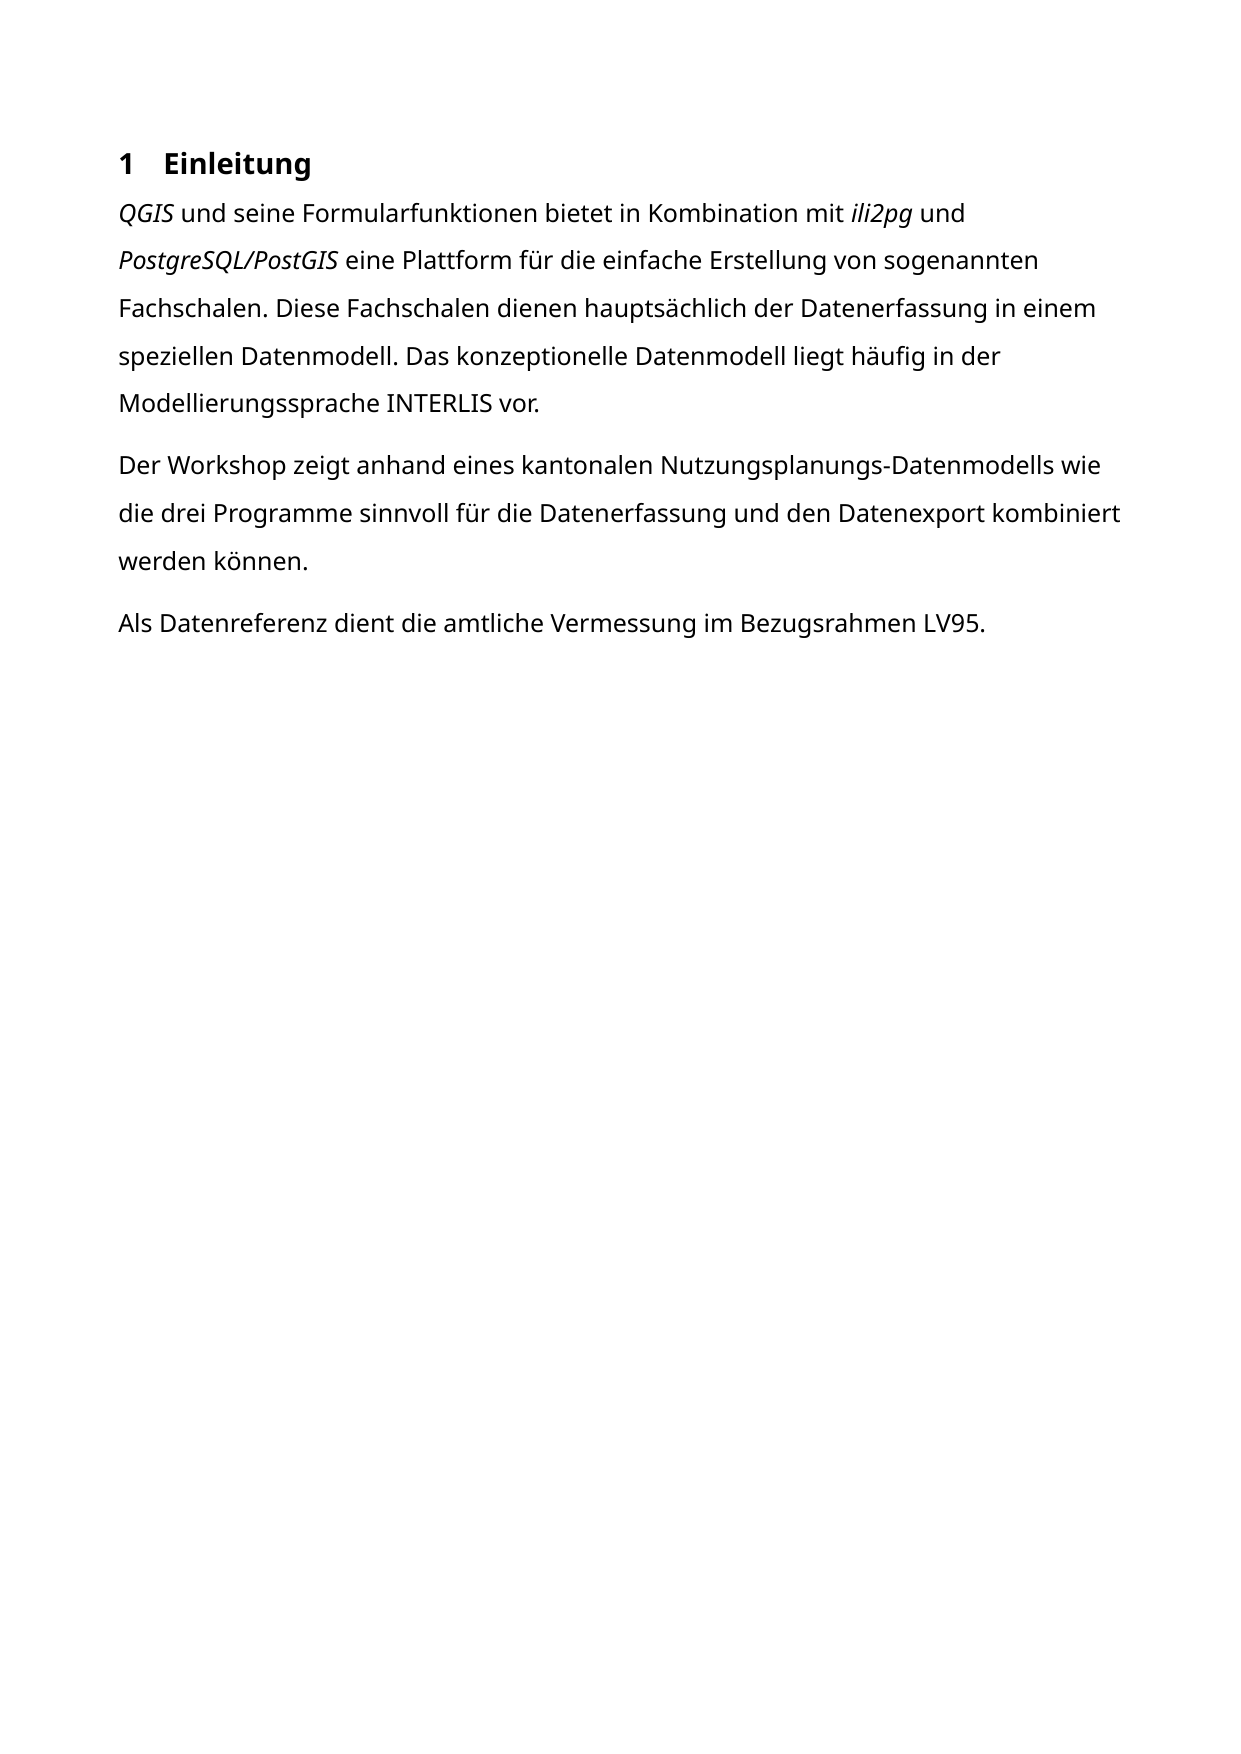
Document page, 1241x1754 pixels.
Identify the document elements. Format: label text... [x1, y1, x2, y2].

text Der Workshop zeigt anhand eines kantonalen Nutzungsplanungs-Datenmodells wie die drei Programme sinnvoll für die Datenerfassung und den Datenexport kombiniert werden können. [118, 448, 1122, 577]
text Als Datenreferenz dient die amtliche Vermessung im Bezugsrahmen LV95. [118, 605, 1122, 639]
text QGIS und seine Formularfunktionen bietet in Kombination mit ili2pg und PostgreSQL/PostGIS eine Plattform für die einfache Erstellung von sogenannten Fachschalen. Diese Fachschalen dienen hauptsächlich der Datenerfassung in einem speziellen Datenmodell. Das konzeptionelle Datenmodell liegt häufig in der Modellierungssprache INTERLIS vor. [118, 195, 1122, 420]
subtitle Einleitung [118, 143, 1122, 183]
